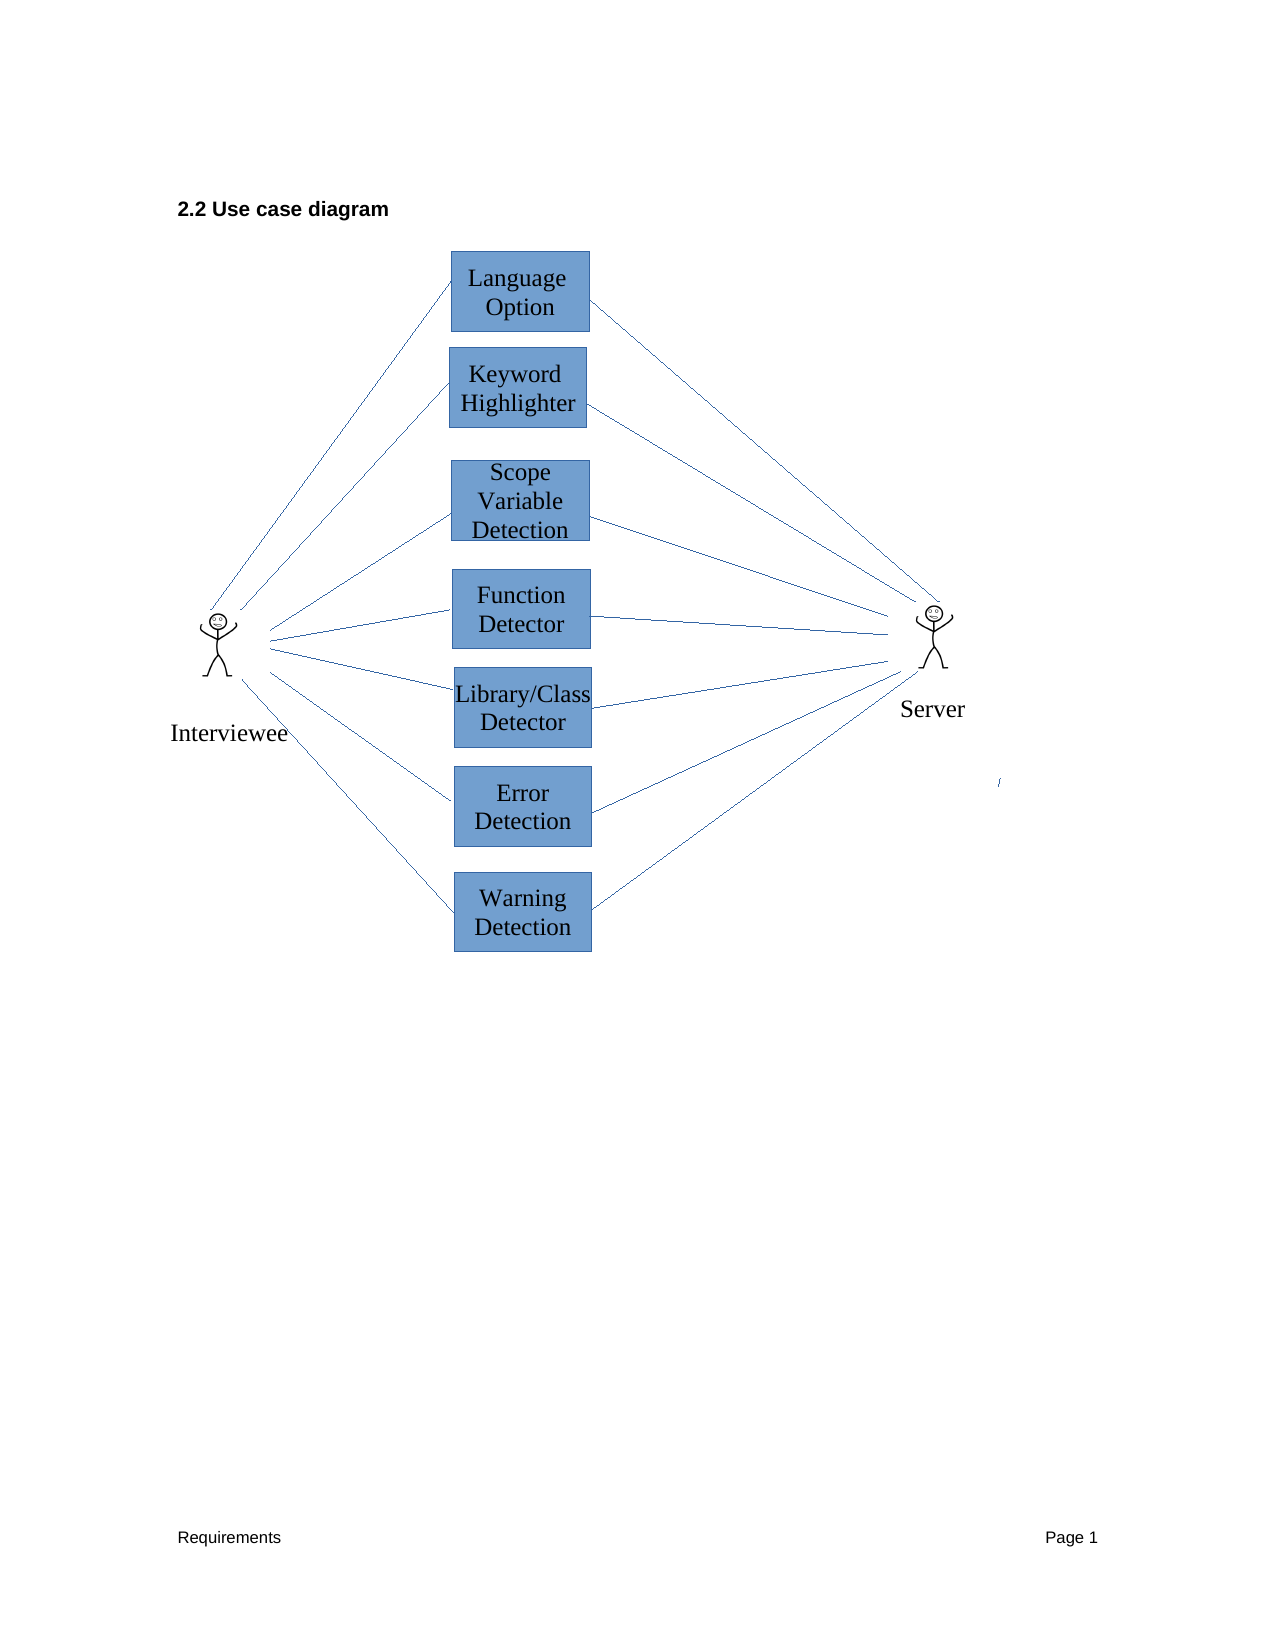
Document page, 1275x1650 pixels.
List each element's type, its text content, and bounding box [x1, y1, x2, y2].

picture [171, 610, 271, 680]
subtitle 2.2 Use case diagram [177, 197, 1098, 221]
picture [887, 602, 987, 672]
